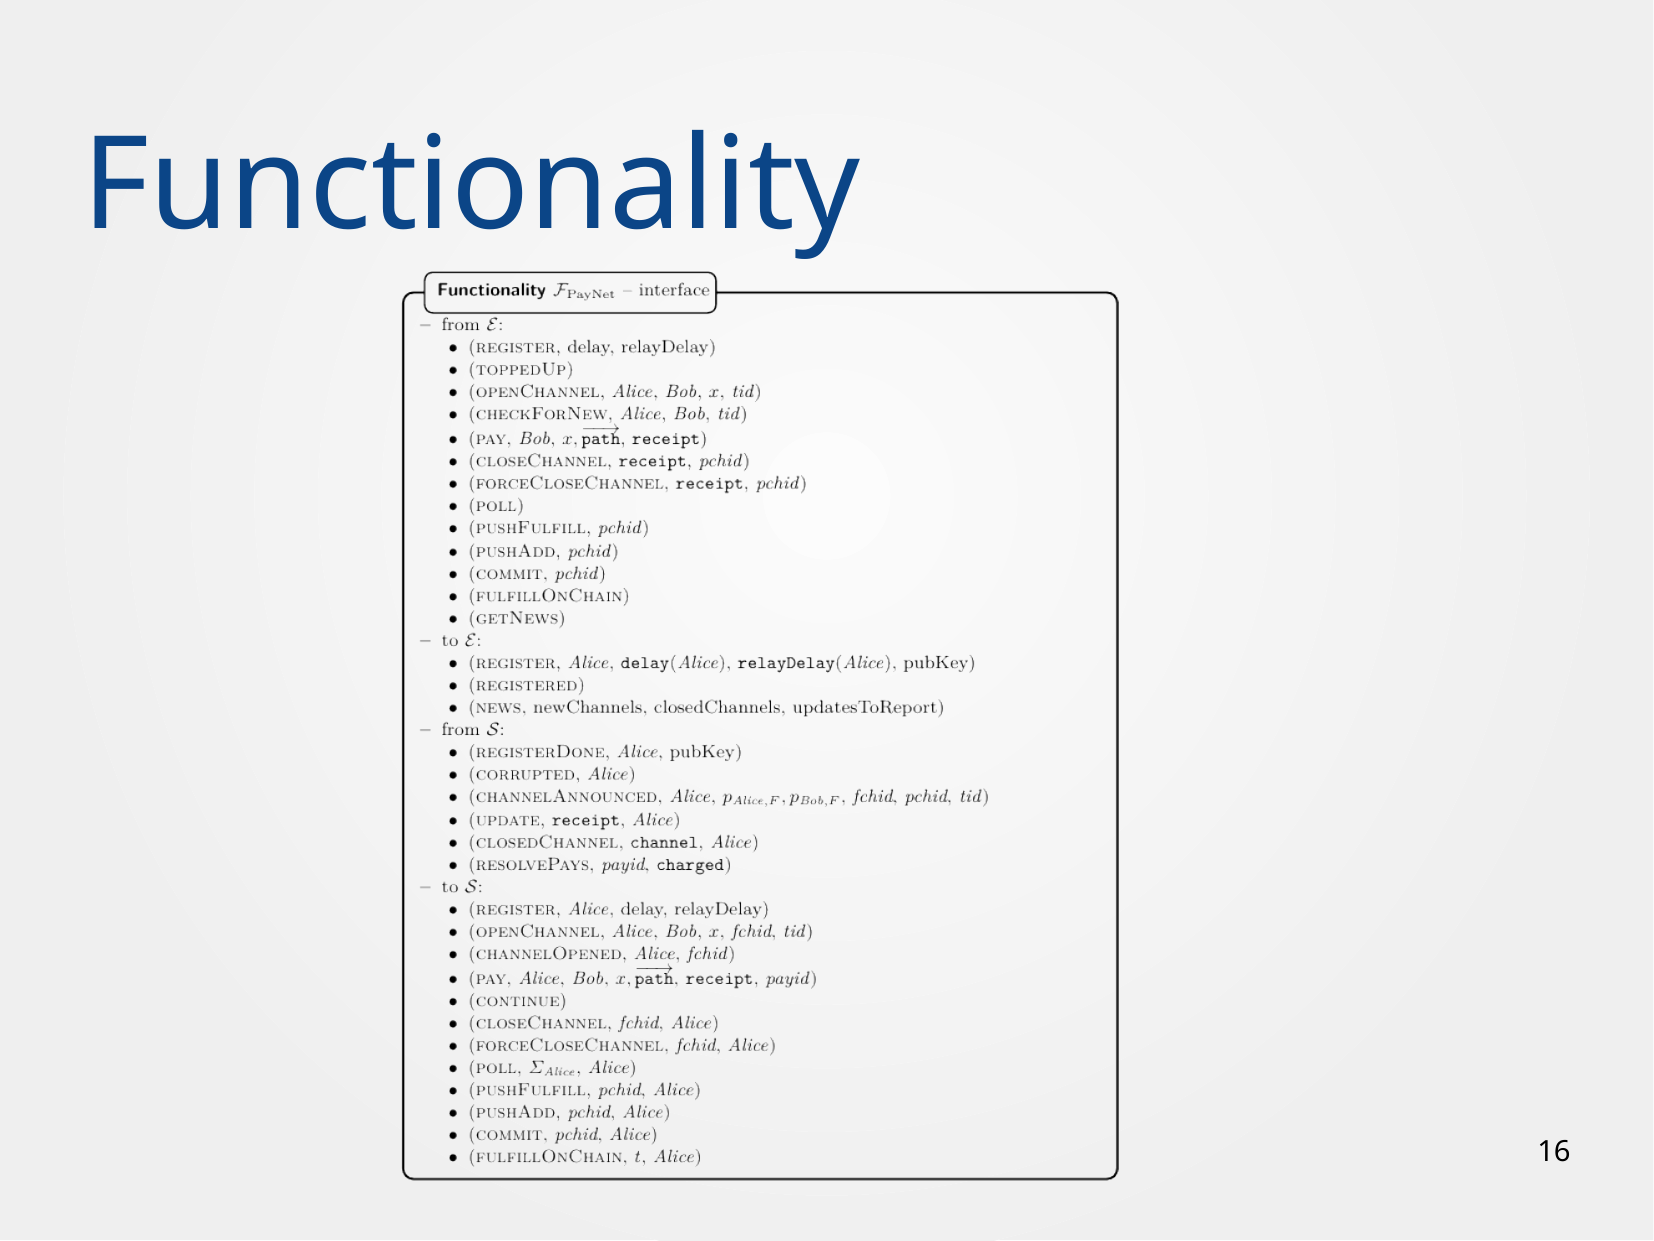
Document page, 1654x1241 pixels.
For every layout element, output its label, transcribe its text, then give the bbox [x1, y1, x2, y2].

title Functionality [82, 9, 1572, 267]
picture [401, 271, 1119, 1181]
